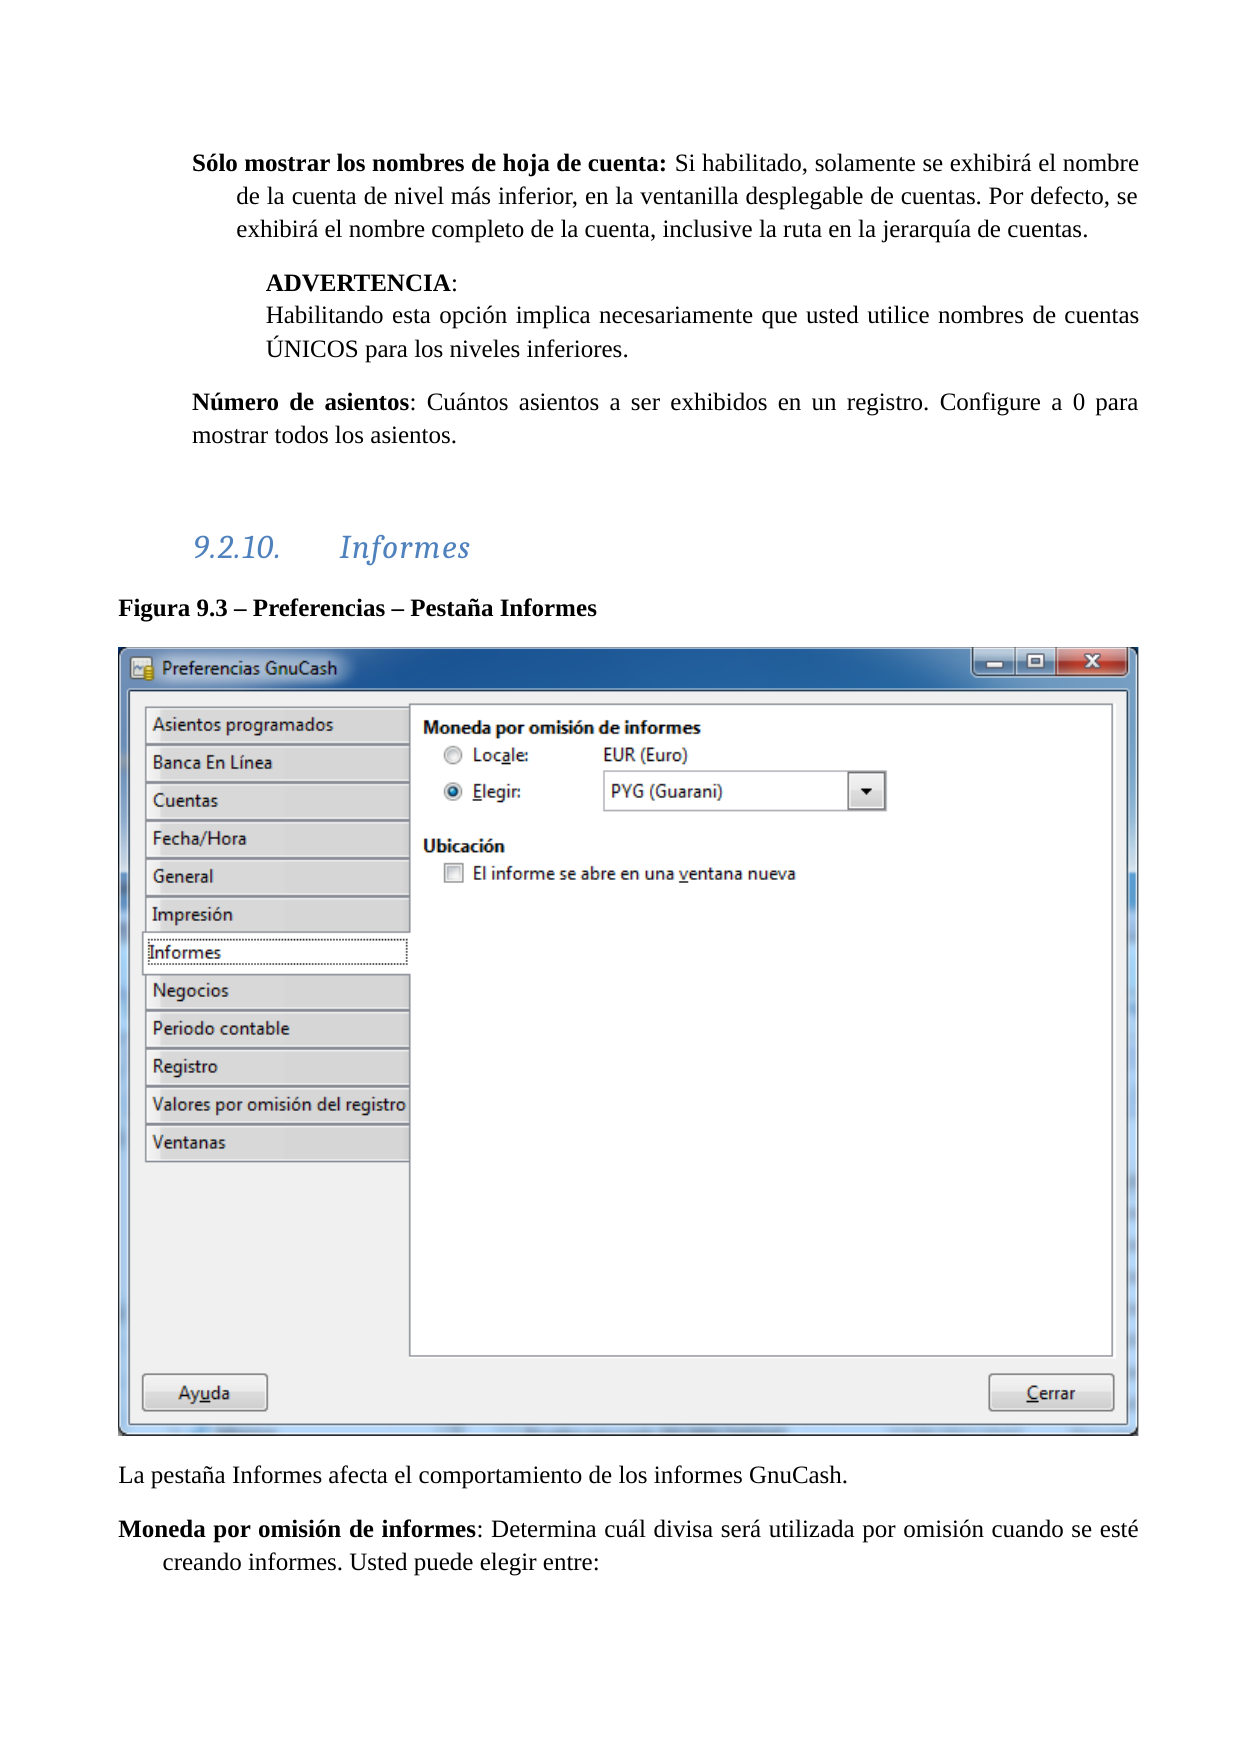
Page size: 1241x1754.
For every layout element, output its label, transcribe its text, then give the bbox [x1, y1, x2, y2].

subtitle Informes [193, 528, 1140, 567]
text La pestaña Informes afecta el comportamiento de los informes GnuCash. [118, 1460, 1140, 1489]
text Sólo mostrar los nombres de hoja de cuenta: Si habilitado, solamente se exhibirá el nombre de la cuenta de nivel más inferior, en la ventanilla desplegable de cuentas. Por defecto, se exhibirá el nombre completo de la cuenta, inclusive la ruta en la jerarquía de cuentas. [192, 148, 1140, 242]
text Moneda por omisión de informes: Determina cuál divisa será utilizada por omisión cuando se esté creando informes. Usted puede elegir entre: [118, 1514, 1140, 1576]
picture [118, 647, 1139, 1436]
text Figura 9.3 – Preferencias – Pestaña Informes [118, 593, 1140, 622]
text Número de asientos: Cuántos asientos a ser exhibidos en un registro. Configure a 0 para mostrar todos los asientos. [192, 387, 1140, 449]
text Habilitando esta opción implica necesariamente que usted utilice nombres de cuentas ÚNICOS para los niveles inferiores. [266, 301, 1140, 362]
text ADVERTENCIA: [266, 268, 1140, 296]
